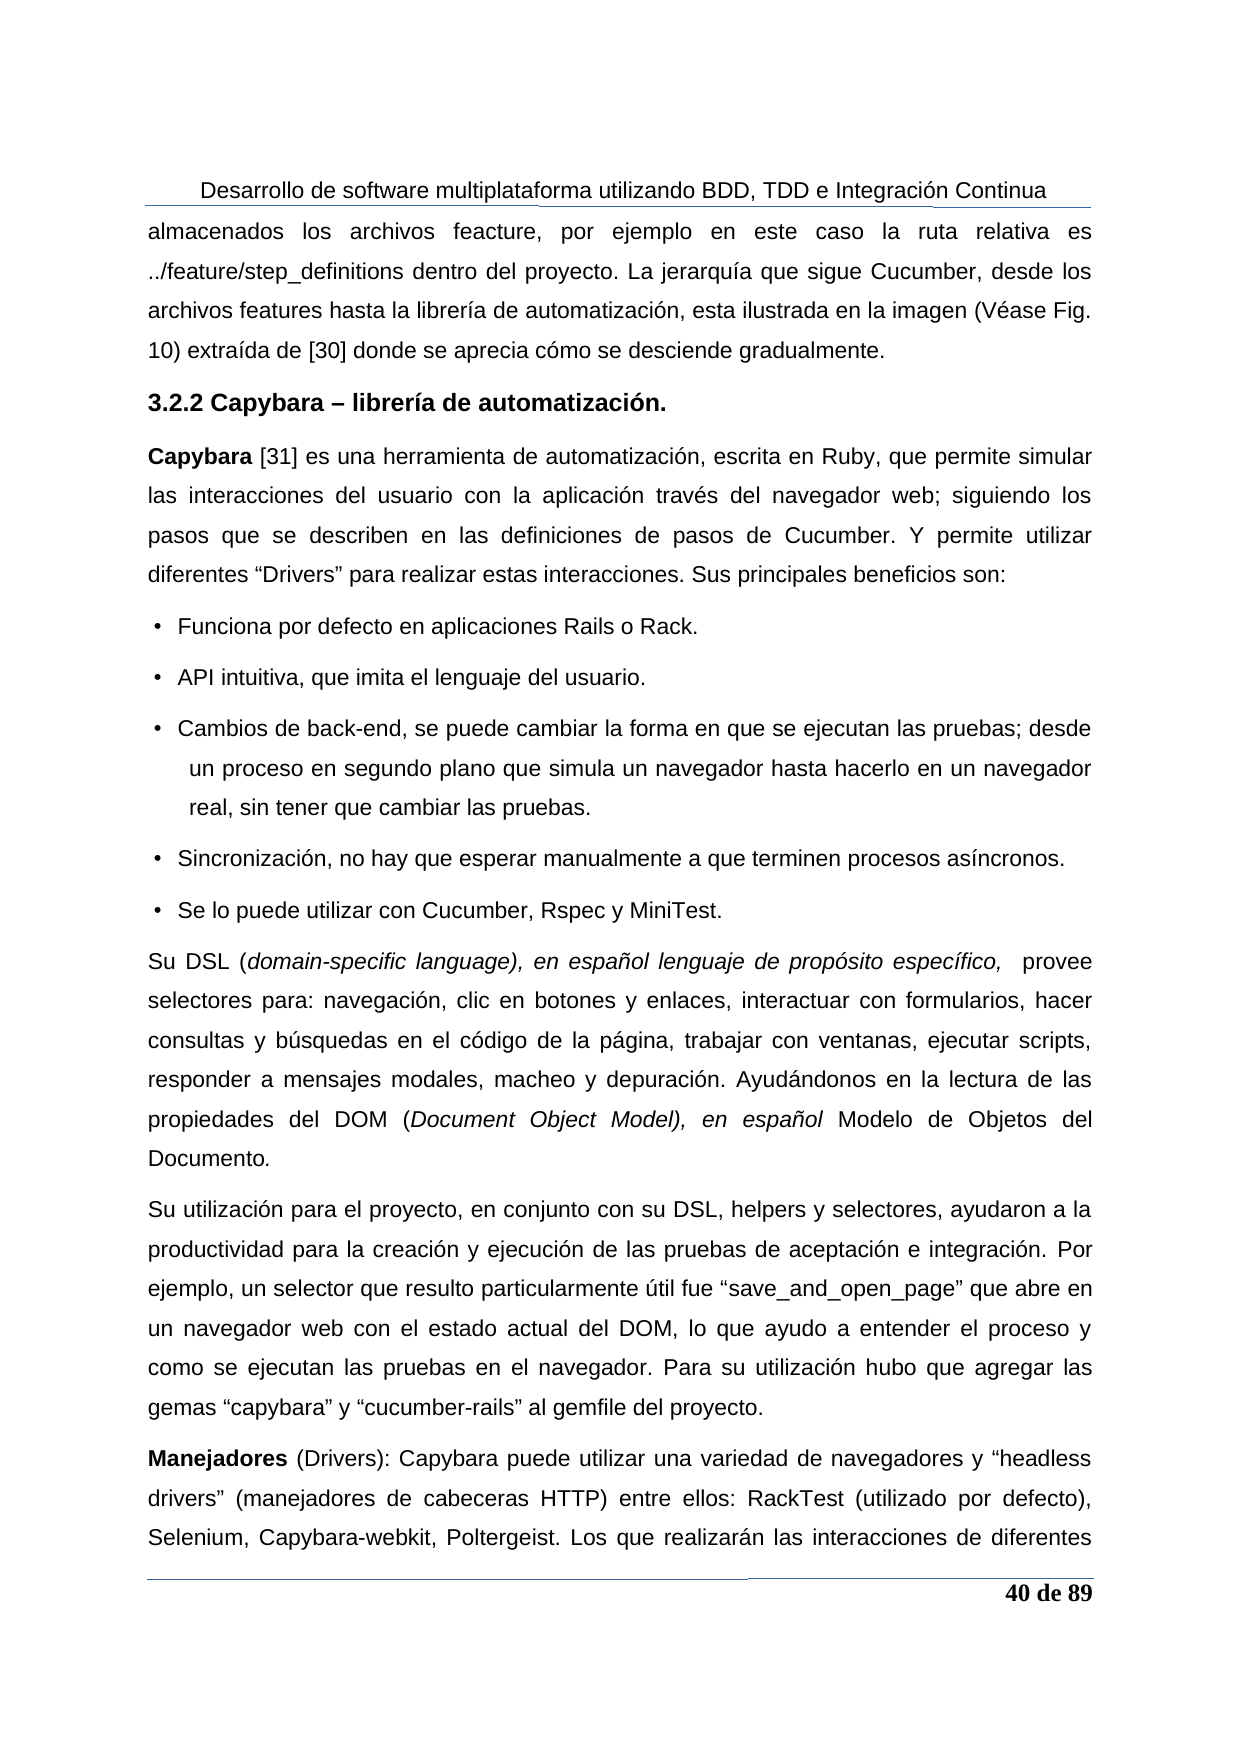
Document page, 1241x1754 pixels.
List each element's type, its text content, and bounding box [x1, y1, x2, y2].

text Su utilización para el proyecto, en conjunto con su DSL, helpers y selectores, ayudaron a la productividad para la creación y ejecución de las pruebas de aceptación e integración. Por ejemplo, un selector que resulto particularmente útil fue “save_and_open_page” que abre en un navegador web con el estado actual del DOM, lo que ayudo a entender el proceso y como se ejecutan las pruebas en el navegador. Para su utilización hubo que agregar las gemas “capybara” y “cucumber-rails” al gemfile del proyecto. [148, 1196, 1093, 1420]
list Cambios de back-end, se puede cambiar la forma en que se ejecutan las pruebas; desde un proceso en segundo plano que simula un navegador hasta hacerlo en un navegador real, sin tener que cambiar las pruebas. [153, 715, 1093, 820]
list 3.2.2 Capybara – librería de automatización. [148, 388, 1093, 417]
list API intuitiva, que imita el lenguaje del usuario. [153, 664, 1093, 690]
text Capybara [31] es una herramienta de automatización, escrita en Ruby, que permite simular las interacciones del usuario con la aplicación través del navegador web; siguiendo los pasos que se describen en las definiciones de pasos de Cucumber. Y permite utilizar diferentes “Drivers” para realizar estas interacciones. Sus principales beneficios son: [148, 443, 1093, 588]
text Su DSL (domain-specific language), en español lenguaje de propósito específico, provee selectores para: navegación, clic en botones y enlaces, interactuar con formularios, hacer consultas y búsquedas en el código de la página, trabajar con ventanas, ejecutar scripts, responder a mensajes modales, macheo y depuración. Ayudándonos en la lectura de las propiedades del DOM (Document Object Model), en español Modelo de Objetos del Documento. [148, 948, 1093, 1172]
list Sincronización, no hay que esperar manualmente a que terminen procesos asíncronos. [153, 845, 1093, 872]
list Se lo puede utilizar con Cucumber, Rspec y MiniTest. [153, 897, 1093, 923]
text almacenados los archivos feacture, por ejemplo en este caso la ruta relativa es ../feature/step_definitions dentro del proyecto. La jerarquía que sigue Cucumber, desde los archivos features hasta la librería de automatización, esta ilustrada en la imagen (Véase Fig. 10) extraída de [30] donde se aprecia cómo se desciende gradualmente. [148, 218, 1093, 363]
list Funciona por defecto en aplicaciones Rails o Rack. [153, 613, 1093, 639]
text Manejadores (Drivers): Capybara puede utilizar una variedad de navegadores y “headless drivers” (manejadores de cabeceras HTTP) entre ellos: RackTest (utilizado por defecto), Selenium, Capybara-webkit, Poltergeist. Los que realizarán las interacciones de diferentes [148, 1445, 1093, 1550]
